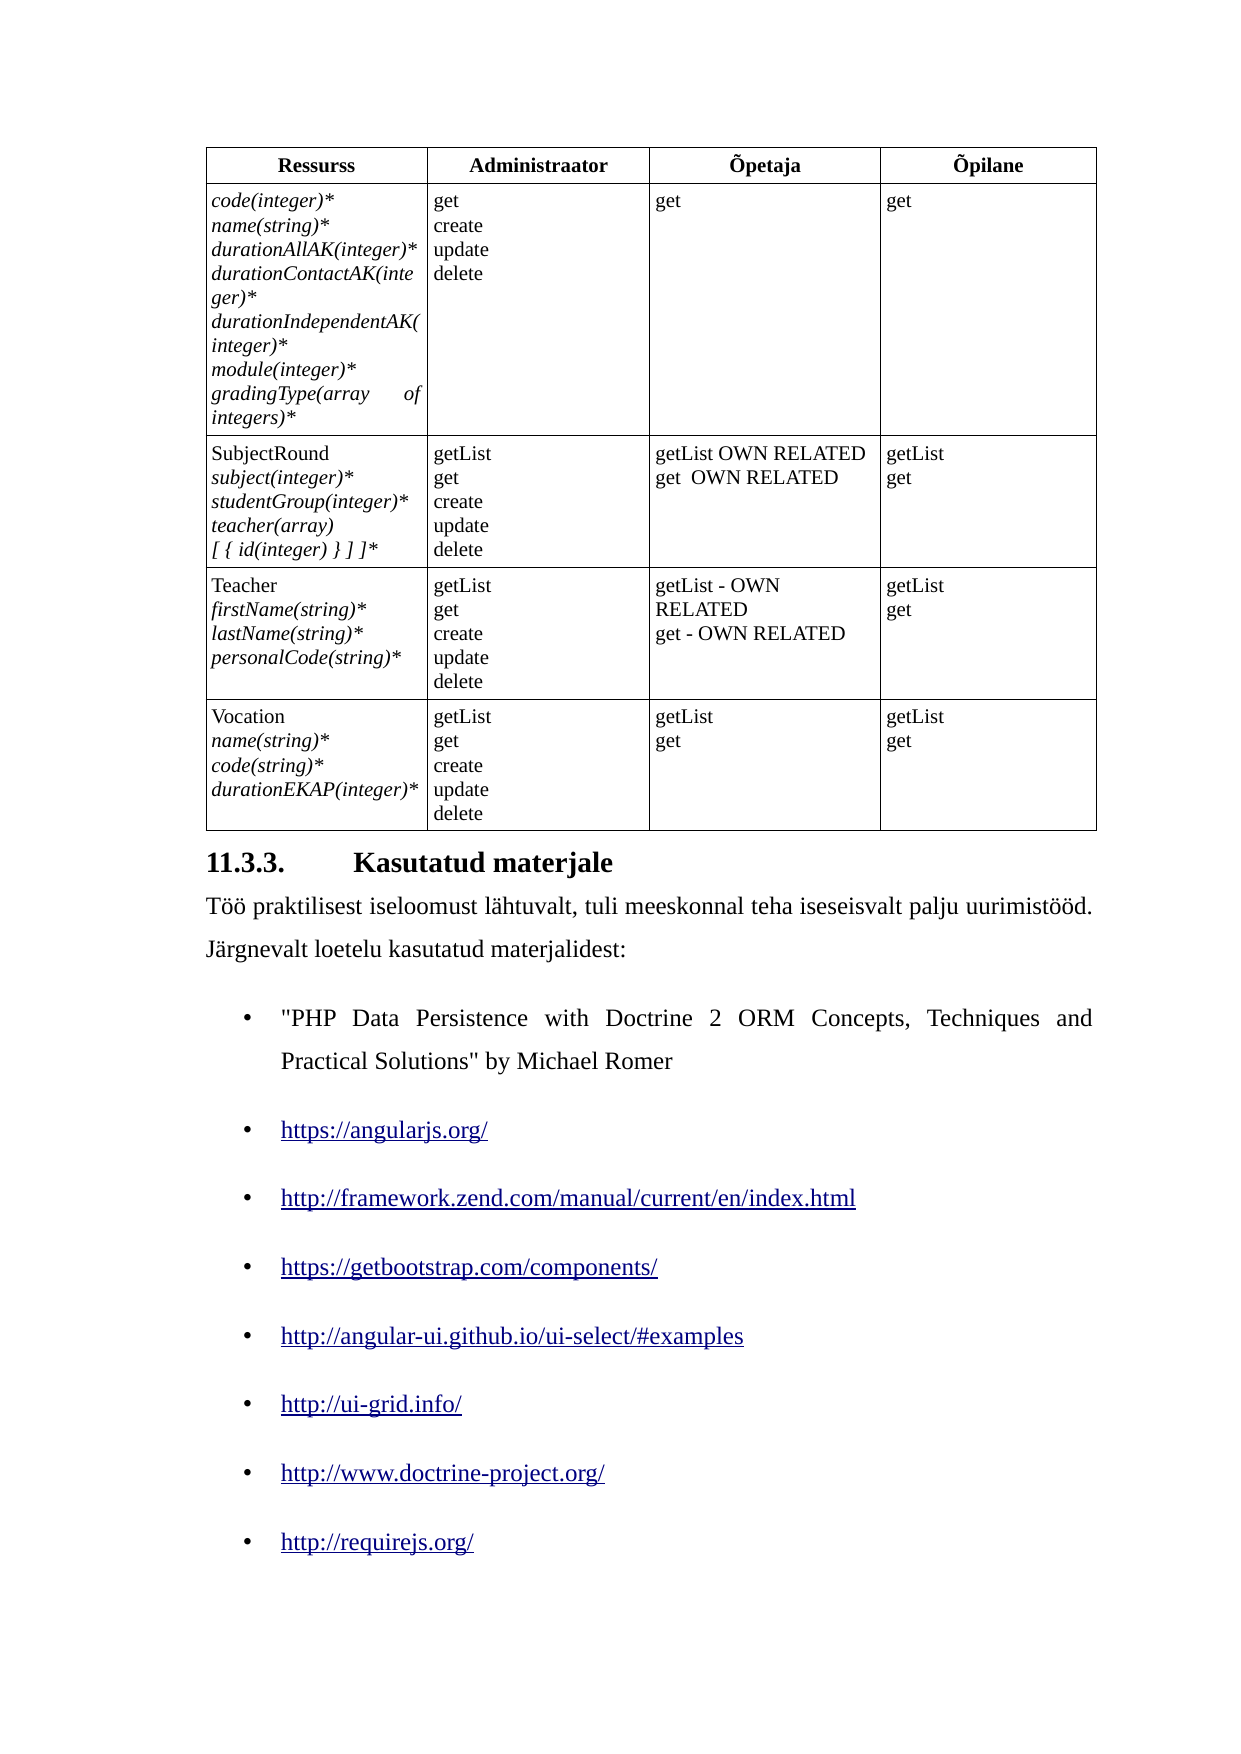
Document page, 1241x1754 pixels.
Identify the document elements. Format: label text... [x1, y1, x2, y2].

table_cell get [881, 184, 1096, 435]
table_cell getList get [881, 700, 1096, 830]
table_cell getList get [881, 568, 1096, 698]
table_cell get create update delete [428, 184, 649, 435]
table_header Administraator [428, 148, 649, 183]
list http://framework.zend.com/manual/current/en/index.html [243, 1183, 1093, 1212]
list http://www.doctrine-project.org/ [243, 1458, 1093, 1487]
table_header Õpilane [881, 148, 1096, 183]
table_cell Vocation name(string)* code(string)* durationEKAP(integer)* [207, 700, 427, 830]
table_cell SubjectRound subject(integer)* studentGroup(integer)* teacher(array) [ { id(integer) } ] ]* [207, 436, 427, 567]
table_cell getList - OWN RELATED get - OWN RELATED [650, 568, 880, 698]
list "PHP Data Persistence with Doctrine 2 ORM Concepts, Techniques and Practical Solutions" by Michael Romer [243, 1003, 1093, 1075]
list https://getbootstrap.com/components/ [243, 1252, 1093, 1281]
table_cell getList get create update delete [428, 700, 649, 830]
table_cell code(integer)* name(string)* durationAllAK(integer)* durationContactAK(integer)* durationIndependentAK(integer)* module(integer)* gradingType(array of integers)* [207, 184, 427, 435]
list https://angularjs.org/ [243, 1115, 1093, 1144]
table_cell getList get create update delete [428, 436, 649, 567]
table_header Ressurss [207, 148, 427, 183]
list http://requirejs.org/ [243, 1527, 1093, 1556]
table_cell getList get [881, 436, 1096, 567]
list http://ui-grid.info/ [243, 1389, 1093, 1418]
table_cell get [650, 184, 880, 435]
table_cell getList get create update delete [428, 568, 649, 698]
table_cell getList get [650, 700, 880, 830]
subtitle Kasutatud materjale [206, 845, 1093, 879]
table_cell Teacher firstName(string)* lastName(string)* personalCode(string)* [207, 568, 427, 698]
list http://angular-ui.github.io/ui-select/#examples [243, 1321, 1093, 1349]
text Töö praktilisest iseloomust lähtuvalt, tuli meeskonnal teha iseseisvalt palju uurimistööd. Järgnevalt loetelu kasutatud materjalidest: [206, 891, 1093, 963]
table_cell getList OWN RELATED get OWN RELATED [650, 436, 880, 567]
table_header Õpetaja [650, 148, 880, 183]
